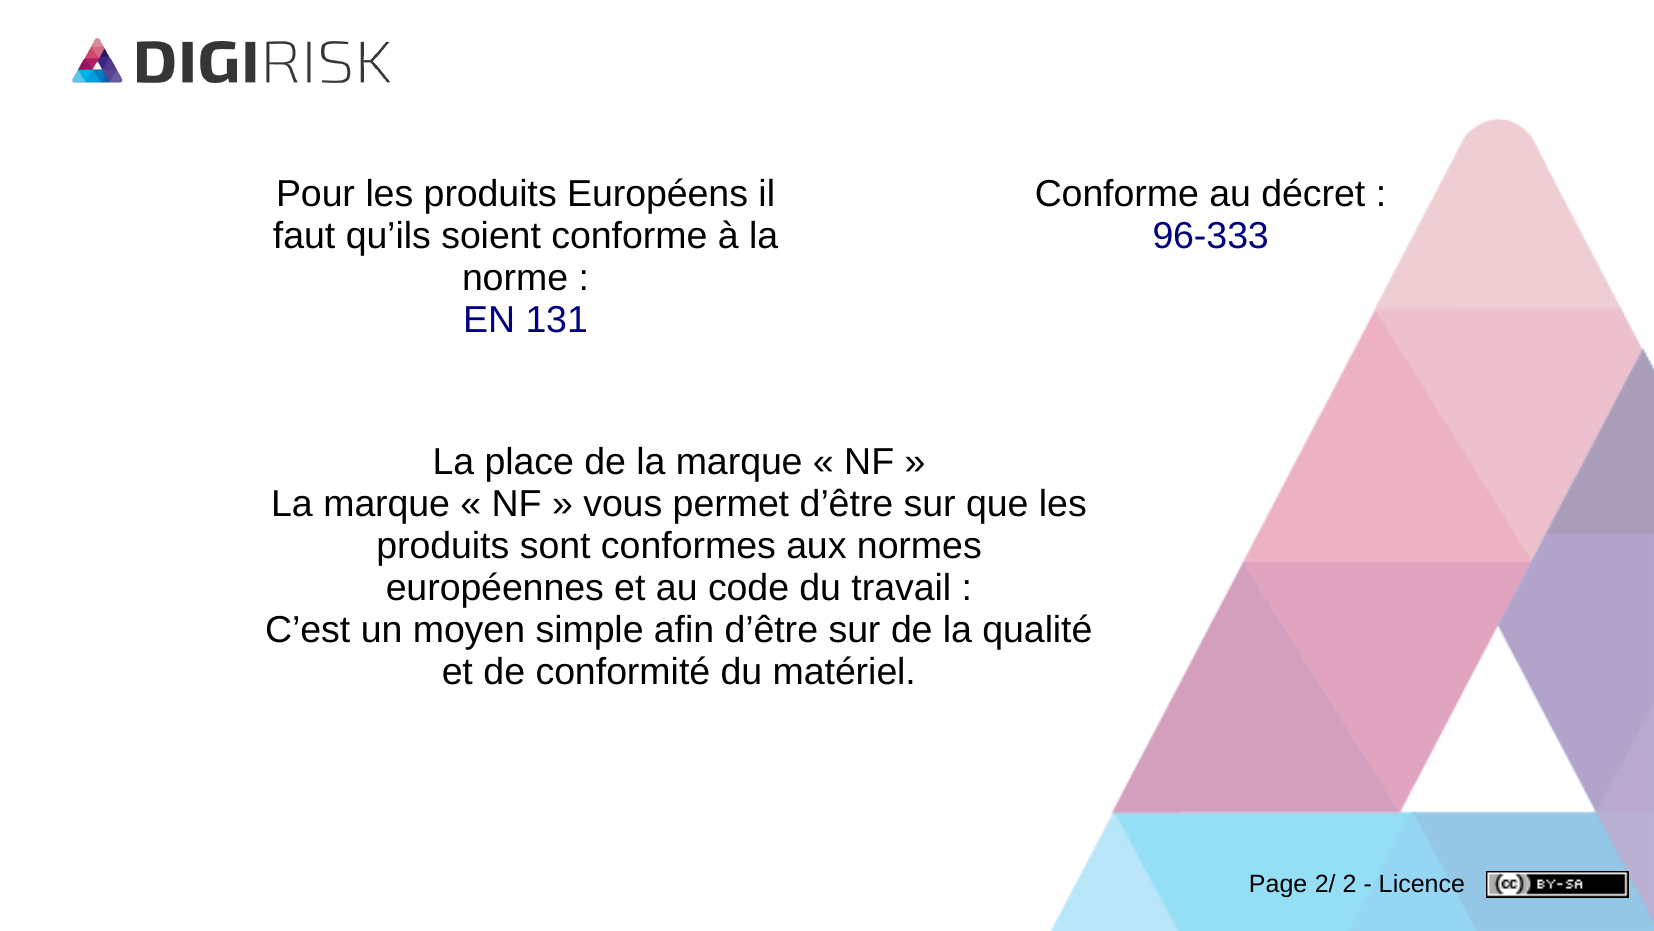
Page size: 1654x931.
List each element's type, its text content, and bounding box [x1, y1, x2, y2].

text_box La place de la marque « NF » La marque « NF » vous permet d’être sur que les produits sont conformes aux normes européennes et au code du travail : C’est un moyen simple afin d’être sur de la qualité et de conformité du matériel. [248, 433, 1111, 709]
picture [70, 35, 390, 83]
picture [1486, 871, 1629, 898]
text_box Pour les produits Européens il faut qu’ils soient conforme à la norme : EN 131 [248, 165, 804, 347]
text_box Conforme au décret : 96-333 [933, 165, 1489, 264]
